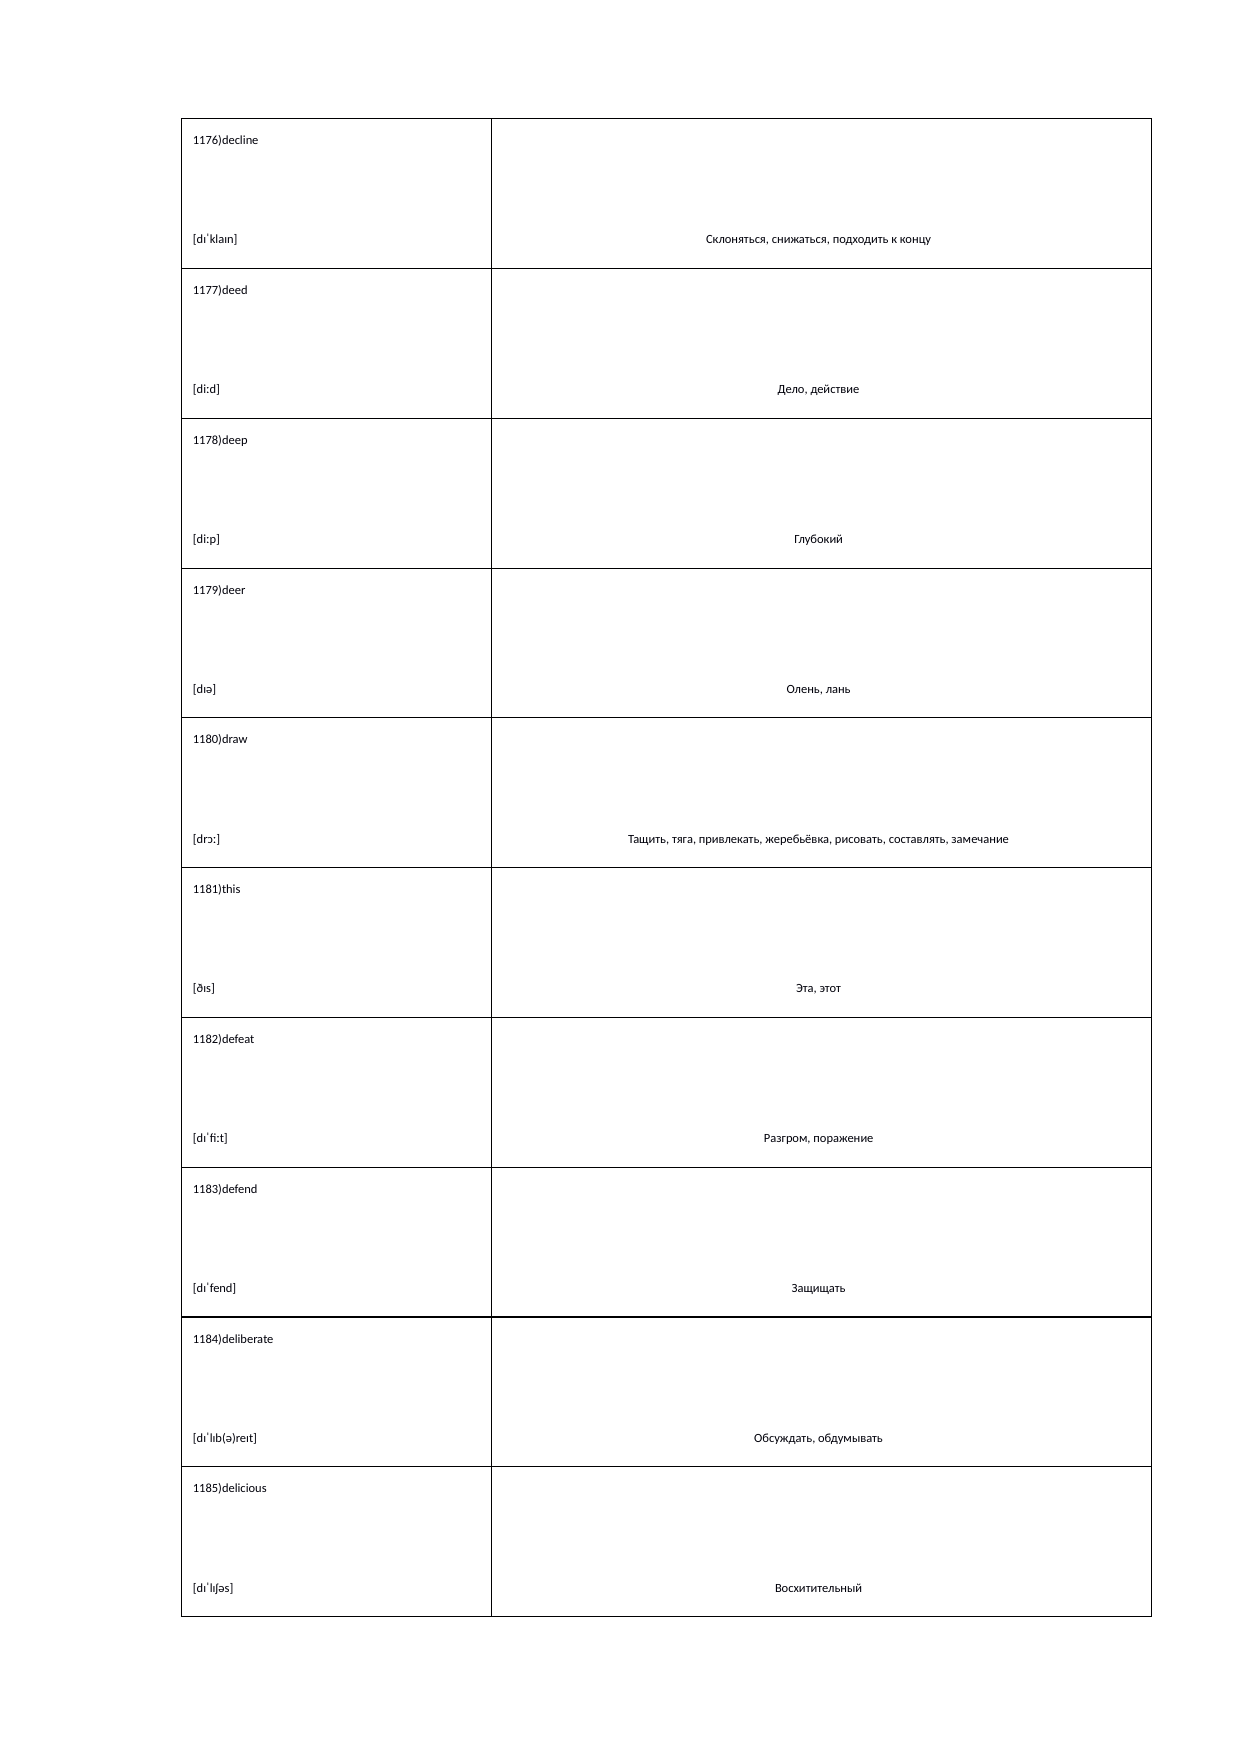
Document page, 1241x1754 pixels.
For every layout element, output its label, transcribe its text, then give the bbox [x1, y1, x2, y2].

table_cell 1185)delicious [dɪˈlɪʃəs] [182, 1467, 491, 1616]
table_cell 1184)deliberate [dɪˈlɪb(ə)reɪt] [182, 1318, 491, 1466]
table_cell 1183)defend [dɪˈfend] [182, 1168, 491, 1316]
table_cell Обсуждать, обдумывать [492, 1318, 1151, 1466]
table_cell 1176)decline [dɪˈklaɪn] [182, 119, 491, 268]
table_cell Разгром, поражение [492, 1018, 1151, 1167]
table_cell Олень, лань [492, 569, 1151, 717]
table_cell Защищать [492, 1168, 1151, 1316]
table_cell Дело, действие [492, 269, 1151, 418]
table_cell 1181)this [ðɪs] [182, 868, 491, 1017]
table_cell 1179)deer [dɪə] [182, 569, 491, 717]
table_cell Склоняться, снижаться, подходить к концу [492, 119, 1151, 268]
table_cell 1182)defeat [dɪˈfiːt] [182, 1018, 491, 1167]
table_cell Восхитительный [492, 1467, 1151, 1616]
table_cell 1177)deed [diːd] [182, 269, 491, 418]
table_cell 1178)deep [diːp] [182, 419, 491, 567]
table_cell Тащить, тяга, привлекать, жеребьёвка, рисовать, составлять, замечание [492, 718, 1151, 867]
table_cell Глубокий [492, 419, 1151, 567]
table_cell Эта, этот [492, 868, 1151, 1017]
table_cell 1180)draw [drɔː] [182, 718, 491, 867]
